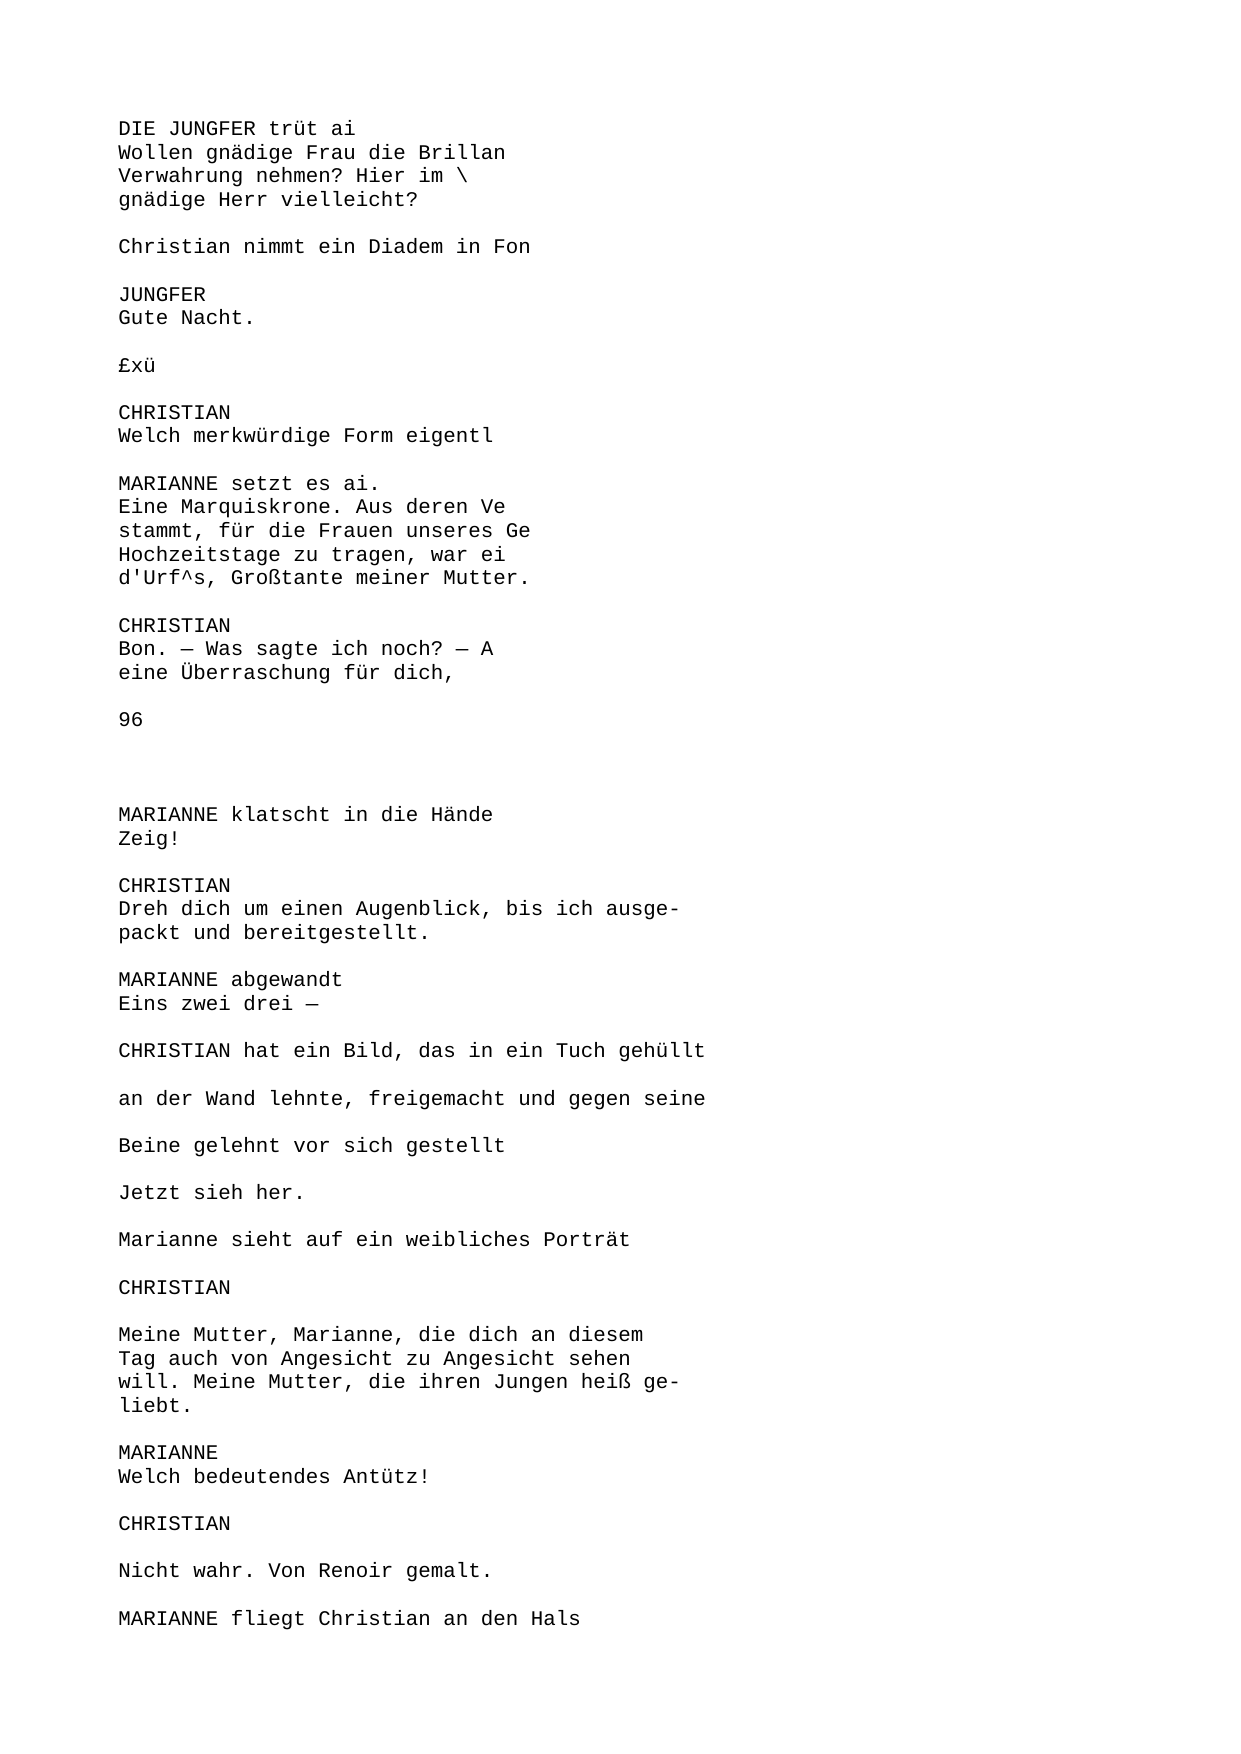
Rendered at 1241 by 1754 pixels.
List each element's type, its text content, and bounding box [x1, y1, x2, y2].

text MARIANNE [118, 1442, 1122, 1466]
text Zeig! [118, 827, 1122, 851]
text Welch merkwürdige Form eigentl [118, 426, 1122, 449]
text CHRISTIAN [118, 1277, 1122, 1300]
text will. Meine Mutter, die ihren Jungen heiß ge- [118, 1371, 1122, 1395]
text Meine Mutter, Marianne, die dich an diesem [118, 1324, 1122, 1348]
text Bon. — Was sagte ich noch? — A [118, 638, 1122, 662]
text MARIANNE abgewandt [118, 969, 1122, 993]
text liebt. [118, 1395, 1122, 1419]
text Wollen gnädige Frau die Brillan [118, 142, 1122, 165]
text Nicht wahr. Von Renoir gemalt. [118, 1561, 1122, 1584]
text CHRISTIAN [118, 1513, 1122, 1537]
text Welch bedeutendes Antütz! [118, 1466, 1122, 1489]
text JUNGFER [118, 284, 1122, 307]
text Verwahrung nehmen? Hier im \ [118, 165, 1122, 189]
text CHRISTIAN hat ein Bild, das in ein Tuch gehüllt [118, 1040, 1122, 1064]
text £xü [118, 354, 1122, 378]
text an der Wand lehnte, freigemacht und gegen seine [118, 1088, 1122, 1111]
text 96 [118, 709, 1122, 733]
text CHRISTIAN [118, 615, 1122, 638]
text eine Überraschung für dich, [118, 662, 1122, 686]
text Gute Nacht. [118, 307, 1122, 331]
text MARIANNE fliegt Christian an den Hals [118, 1608, 1122, 1631]
text Beine gelehnt vor sich gestellt [118, 1135, 1122, 1158]
text Marianne sieht auf ein weibliches Porträt [118, 1229, 1122, 1253]
text CHRISTIAN [118, 402, 1122, 426]
text CHRISTIAN [118, 875, 1122, 898]
text stammt, für die Frauen unseres Ge [118, 520, 1122, 544]
text Eins zwei drei — [118, 993, 1122, 1017]
text MARIANNE klatscht in die Hände [118, 804, 1122, 827]
text Christian nimmt ein Diadem in Fon [118, 236, 1122, 260]
text packt und bereitgestellt. [118, 922, 1122, 946]
text Tag auch von Angesicht zu Angesicht sehen [118, 1348, 1122, 1371]
text Dreh dich um einen Augenblick, bis ich ausge- [118, 898, 1122, 922]
text DIE JUNGFER trüt ai [118, 118, 1122, 142]
text MARIANNE setzt es ai. [118, 473, 1122, 496]
text Hochzeitstage zu tragen, war ei [118, 544, 1122, 567]
text d'Urf^s, Großtante meiner Mutter. [118, 567, 1122, 591]
text gnädige Herr vielleicht? [118, 189, 1122, 213]
text Eine Marquiskrone. Aus deren Ve [118, 496, 1122, 520]
text Jetzt sieh her. [118, 1182, 1122, 1206]
